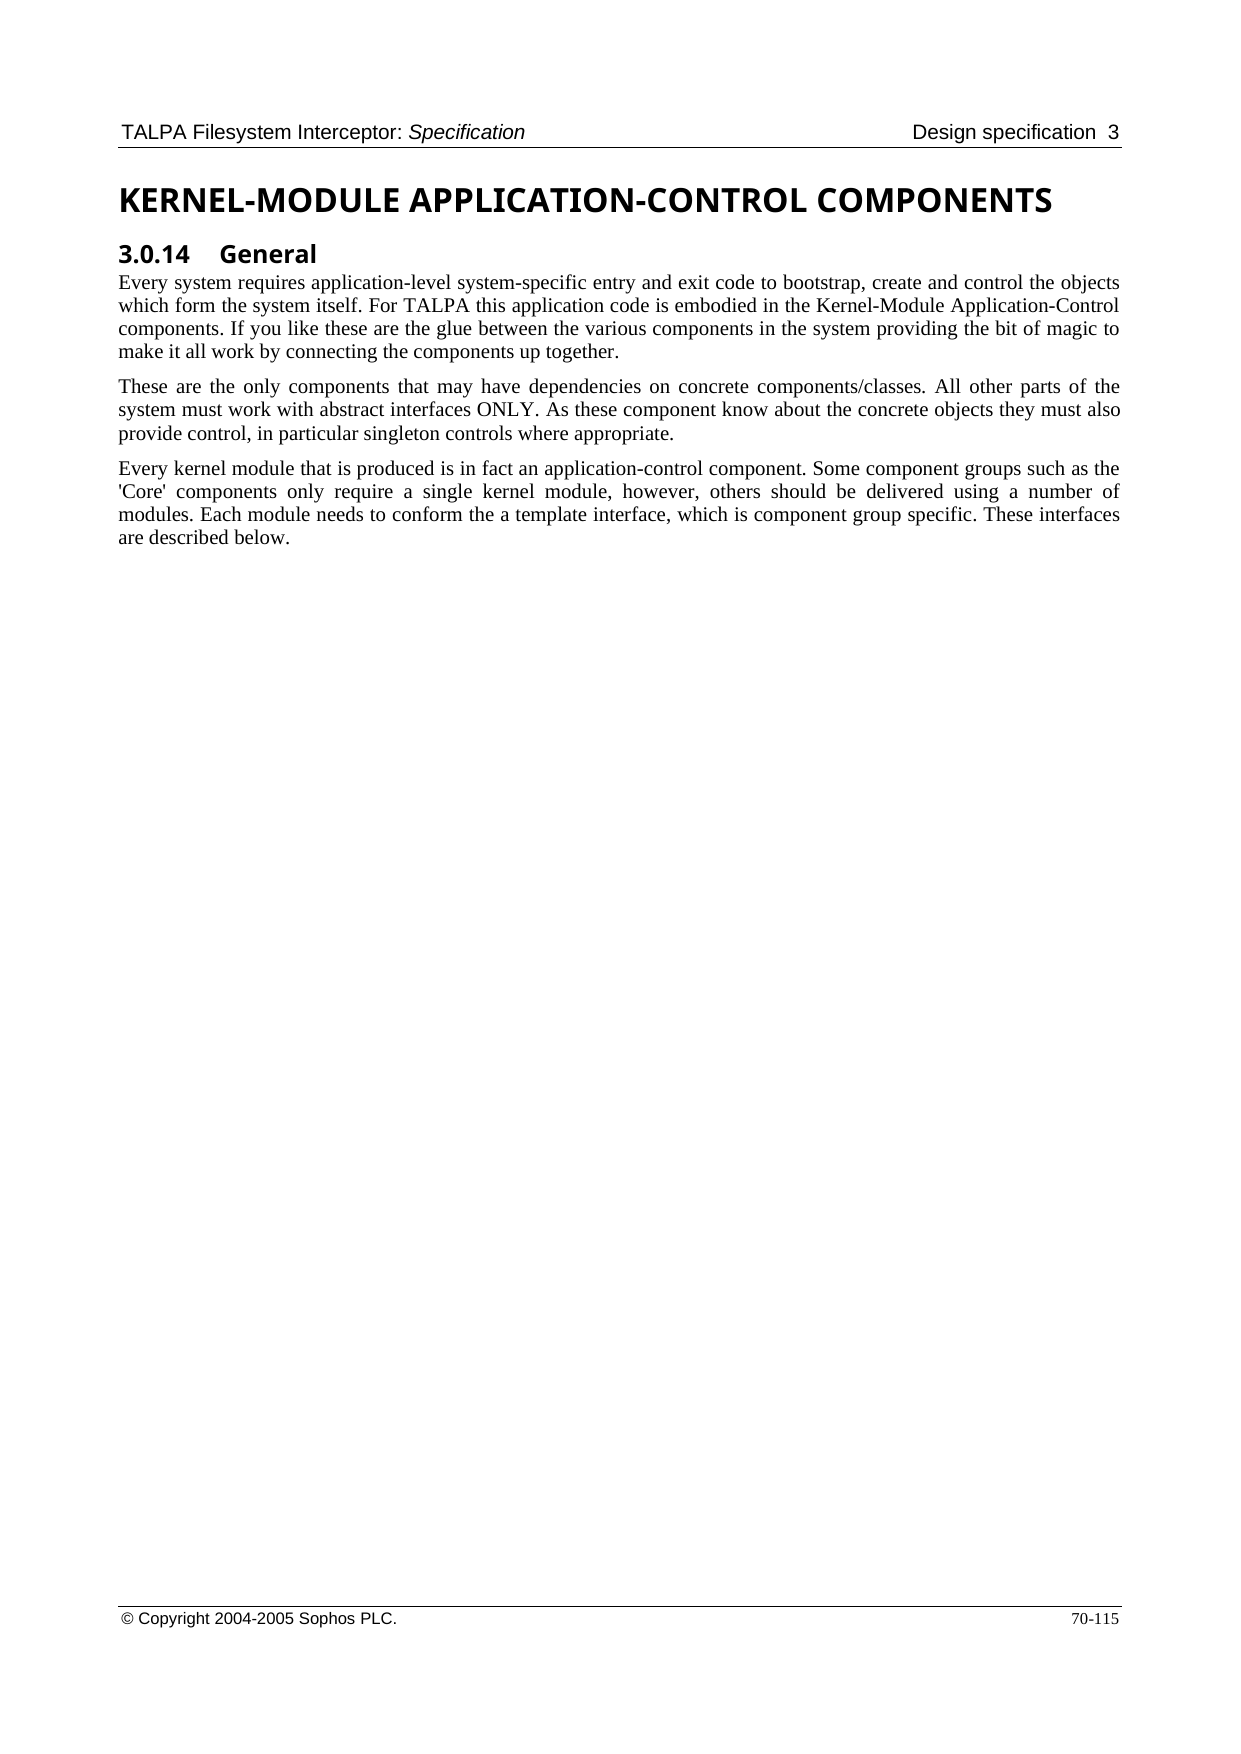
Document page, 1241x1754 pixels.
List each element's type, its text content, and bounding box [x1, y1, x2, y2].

text Every kernel module that is produced is in fact an application-control component. Some component groups such as the 'Core' components only require a single kernel module, however, others should be delivered using a number of modules. Each module needs to conform the a template interface, which is component group specific. These interfaces are described below. [118, 457, 1122, 549]
subtitle KERNEL-MODULE APPLICATION-CONTROL COMPONENTS [118, 177, 1122, 222]
text Every system requires application-level system-specific entry and exit code to bootstrap, create and control the objects which form the system itself. For TALPA this application code is embodied in the Kernel-Module Application-Control components. If you like these are the glue between the various components in the system providing the bit of magic to make it all work by connecting the components up together. [118, 271, 1122, 363]
text These are the only components that may have dependencies on concrete components/classes. All other parts of the system must work with abstract interfaces ONLY. As these component know about the concrete objects they must also provide control, in particular singleton controls where appropriate. [118, 375, 1122, 444]
subtitle General [118, 237, 1122, 271]
